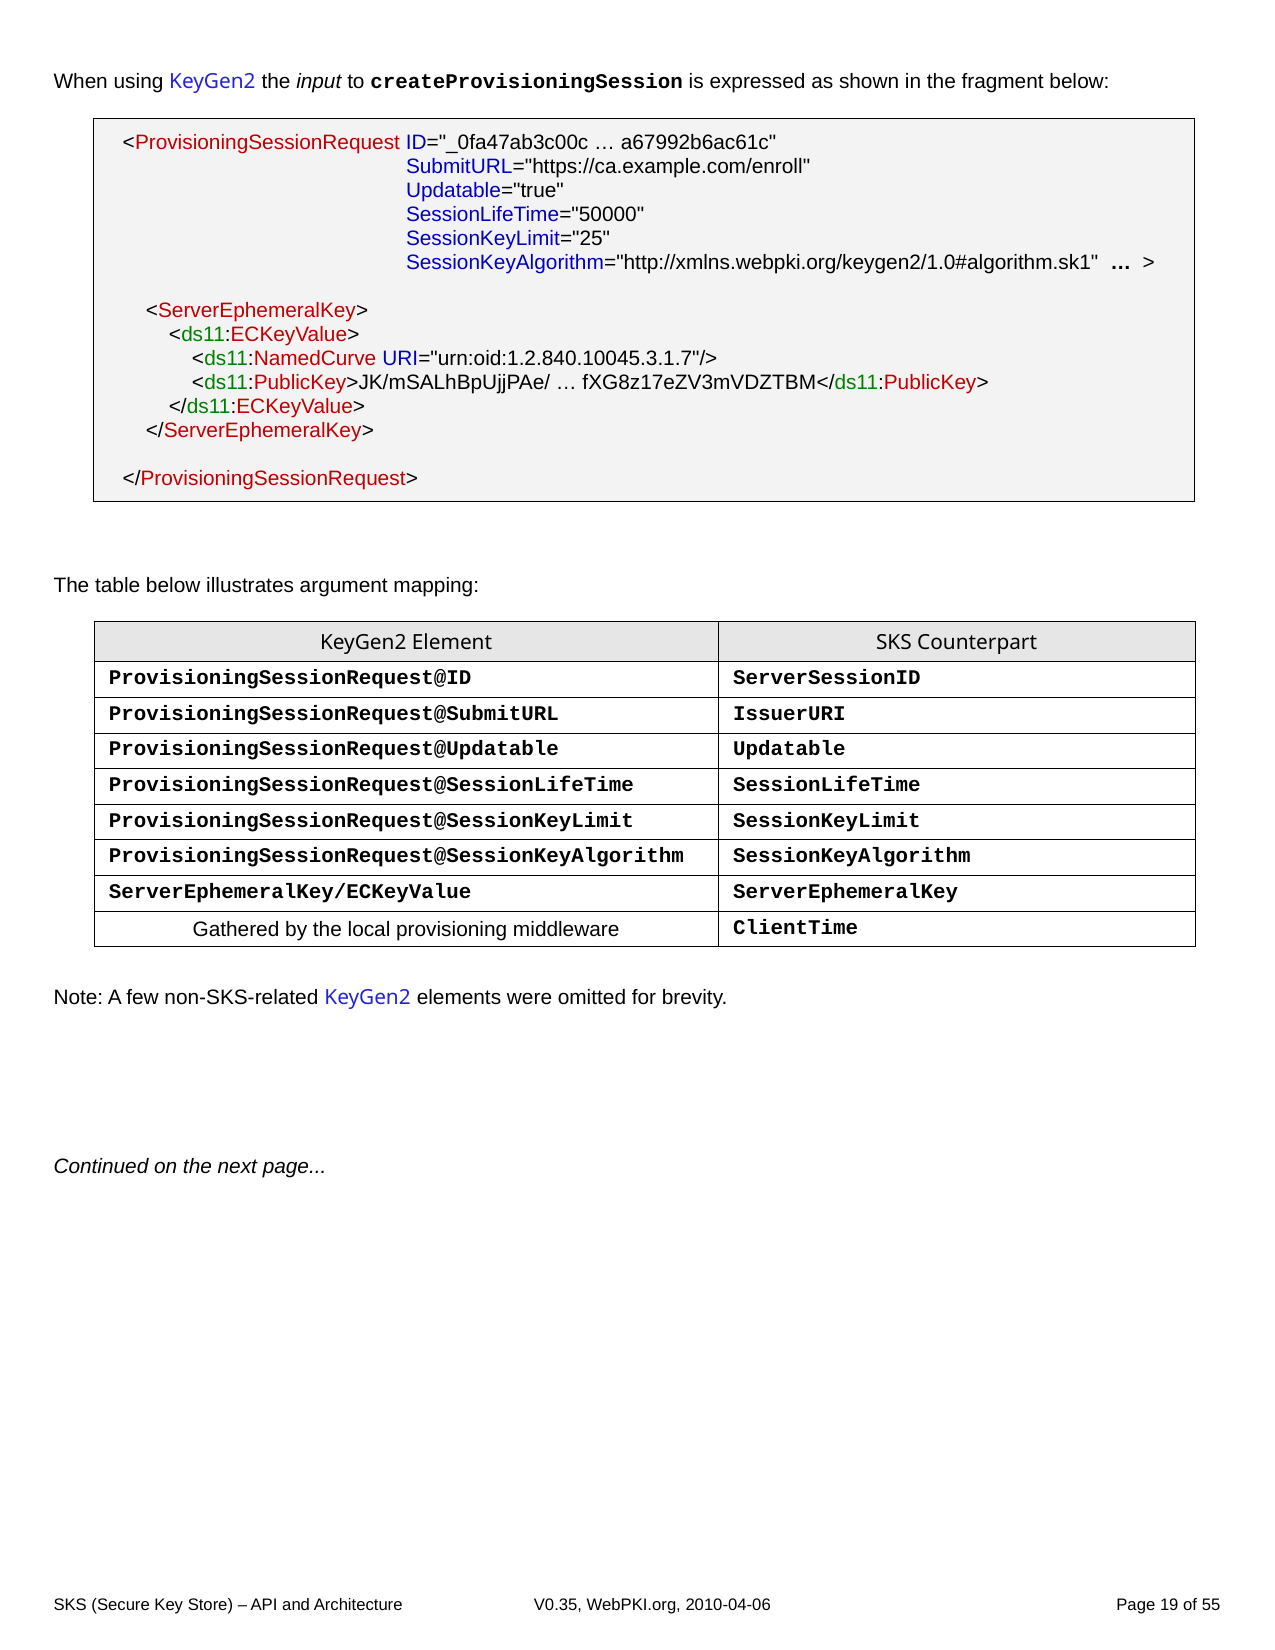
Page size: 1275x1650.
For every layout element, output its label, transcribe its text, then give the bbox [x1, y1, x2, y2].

table_cell SessionKeyLimit [719, 805, 1195, 839]
table_cell ProvisioningSessionRequest@SessionKeyLimit [95, 805, 718, 839]
table_header <ProvisioningSessionRequest ID="_0fa47ab3c00c … a67992b6ac61c" SubmitURL="https://ca.example.com/enroll" Updatable="true" SessionLifeTime="50000" SessionKeyLimit="25" SessionKeyAlgorithm="http://xmlns.webpki.org/keygen2/1.0#algorithm.sk1" … > <ServerEphemeralKey> <ds11:ECKeyValue> <ds11:NamedCurve URI="urn:oid:1.2.840.10045.3.1.7"/> <ds11:PublicKey>JK/mSALhBpUjjPAe/ … fXG8z17eZV3mVDZTBM</ds11:PublicKey> </ds11:ECKeyValue> </ServerEphemeralKey> </ProvisioningSessionRequest> [94, 119, 1194, 501]
table_cell Gathered by the local provisioning middleware [95, 912, 718, 946]
table_cell Updatable [719, 734, 1195, 768]
table_cell ProvisioningSessionRequest@ID [95, 662, 718, 697]
text Note: A few non-SKS-related KeyGen2 elements were omitted for brevity. [53, 982, 1221, 1011]
text When using KeyGen2 the input to createProvisioningSession is expressed as shown in the fragment below: [53, 66, 1221, 118]
table_header SKS Counterpart [719, 622, 1195, 661]
text The table below illustrates argument mapping: [53, 573, 1221, 621]
table_cell ServerEphemeralKey/ECKeyValue [95, 876, 718, 911]
table_cell ProvisioningSessionRequest@Updatable [95, 734, 718, 768]
text Continued on the next page... [53, 1154, 1221, 1178]
table_cell ServerEphemeralKey [719, 876, 1195, 911]
table_cell ClientTime [719, 912, 1195, 946]
table_header KeyGen2 Element [95, 622, 718, 661]
table_cell ProvisioningSessionRequest@SessionKeyAlgorithm [95, 840, 718, 875]
table_cell IssuerURI [719, 698, 1195, 732]
table_cell ServerSessionID [719, 662, 1195, 697]
table_cell SessionLifeTime [719, 769, 1195, 804]
table_cell SessionKeyAlgorithm [719, 840, 1195, 875]
table_cell ProvisioningSessionRequest@SessionLifeTime [95, 769, 718, 804]
table_cell ProvisioningSessionRequest@SubmitURL [95, 698, 718, 732]
